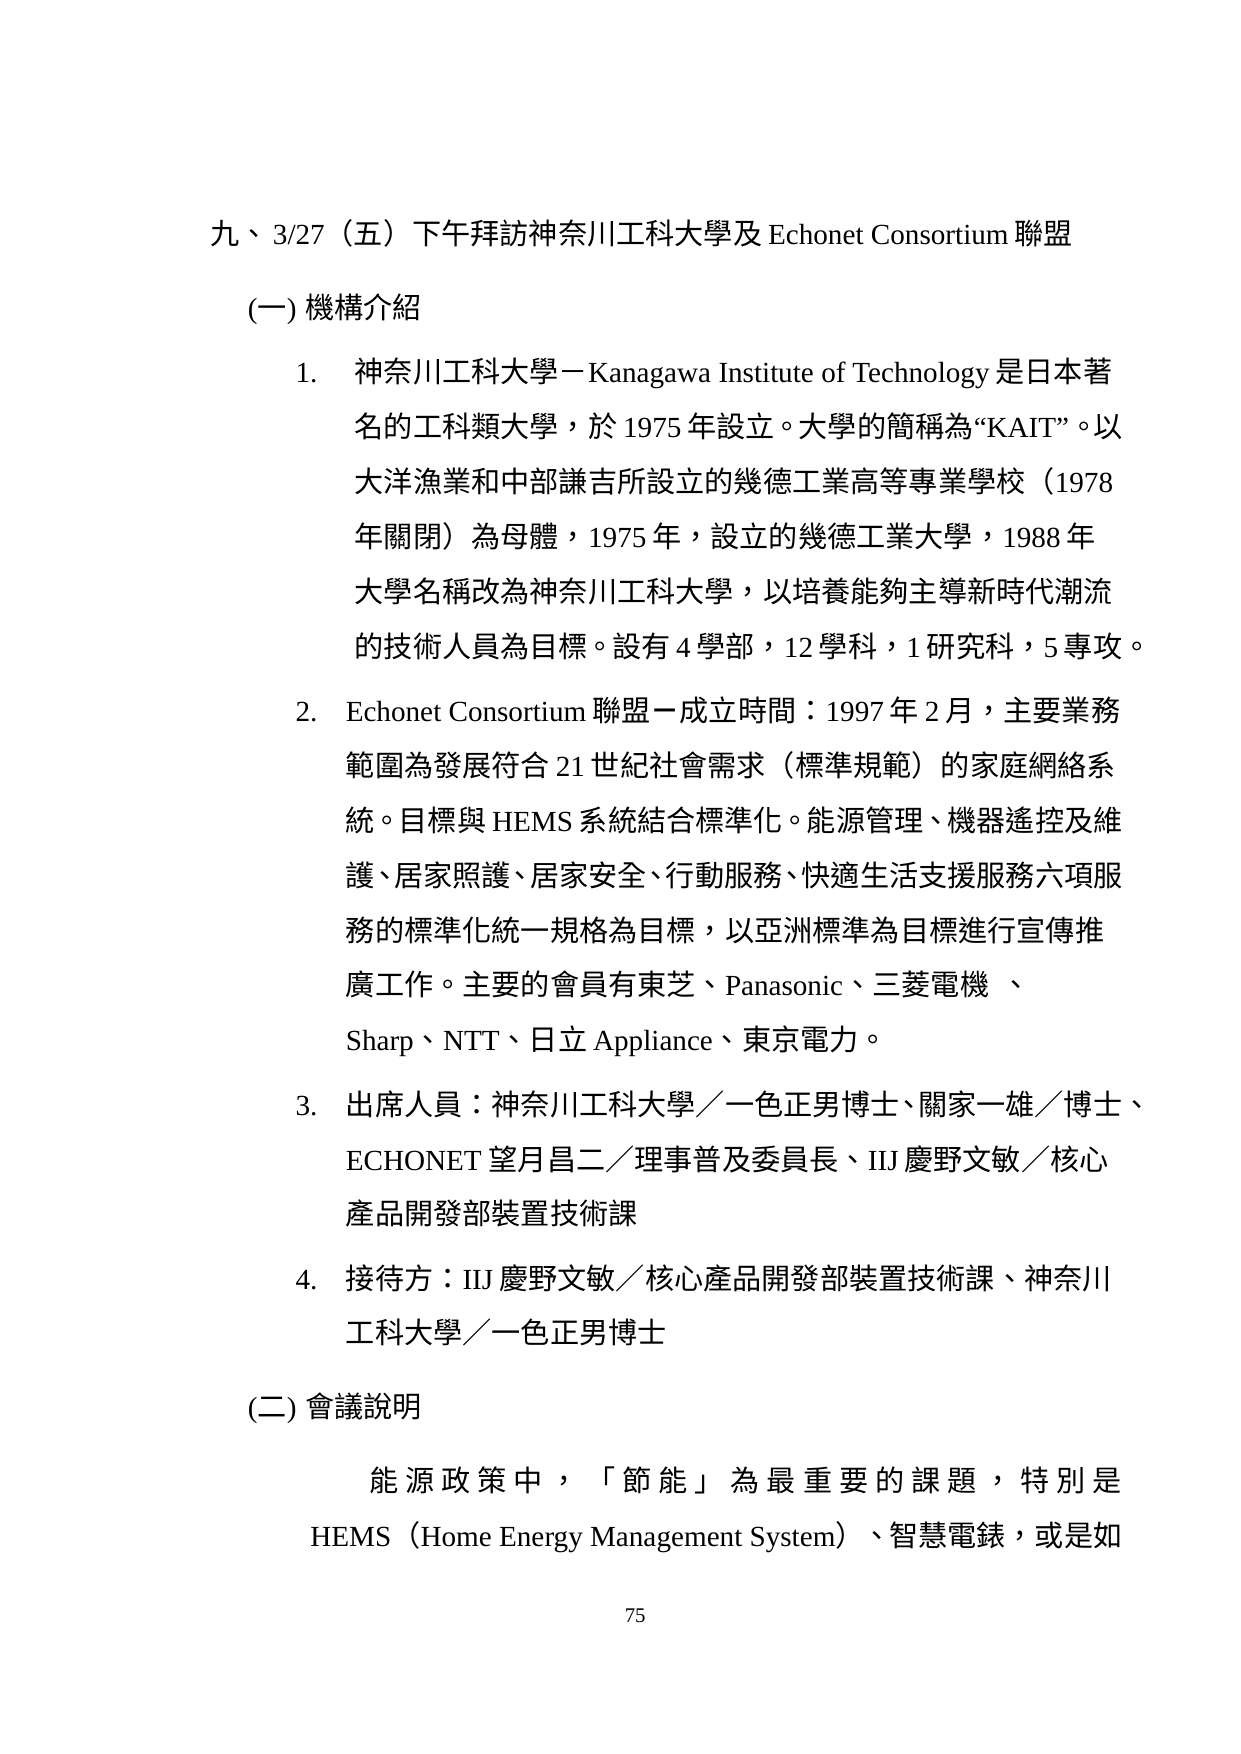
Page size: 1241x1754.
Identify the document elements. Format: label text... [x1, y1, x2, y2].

list 接待方：IIJ慶野文敏／核心產品開發部裝置技術課、神奈川工科大學／一色正男博士 [295, 1255, 1122, 1352]
list Echonet Consortium聯盟－成立時間：1997年2月，主要業務範圍為發展符合21世紀社會需求（標準規範）的家庭網絡系統。目標與HEMS系統結合標準化。能源管理、機器遙控及維護、居家照護、居家安全、行動服務、快適生活支援服務六項服務的標準化統一規格為目標，以亞洲標準為目標進行宣傳推廣工作。主要的會員有東芝、Panasonic、三菱電機、Sharp、NTT、日立Appliance、東京電力。 [295, 687, 1122, 1059]
list 會議說明 [248, 1384, 1122, 1426]
list 神奈川工科大學－Kanagawa Institute of Technology是日本著名的工科類大學，於1975年設立。大學的簡稱為“KAIT”。以大洋漁業和中部謙吉所設立的幾德工業高等專業學校（1978年關閉）為母體，1975年，設立的幾德工業大學，1988年大學名稱改為神奈川工科大學，以培養能夠主導新時代潮流的技術人員為目標。設有4學部，12學科，1研究科，5專攻。 [295, 349, 1122, 666]
text 能源政策中，「節能」為最重要的課題，特別是HEMS（Home Energy Management System）、智慧電錶，或是如 [310, 1457, 1122, 1554]
list 出席人員：神奈川工科大學／一色正男博士、關家一雄／博士、ECHONET 望月昌二／理事普及委員長、IIJ慶野文敏／核心產品開發部裝置技術課 [295, 1081, 1122, 1233]
list 機構介紹 [248, 284, 1122, 327]
list 3/27（五）下午拜訪神奈川工科大學及Echonet Consortium聯盟 [210, 211, 1122, 253]
